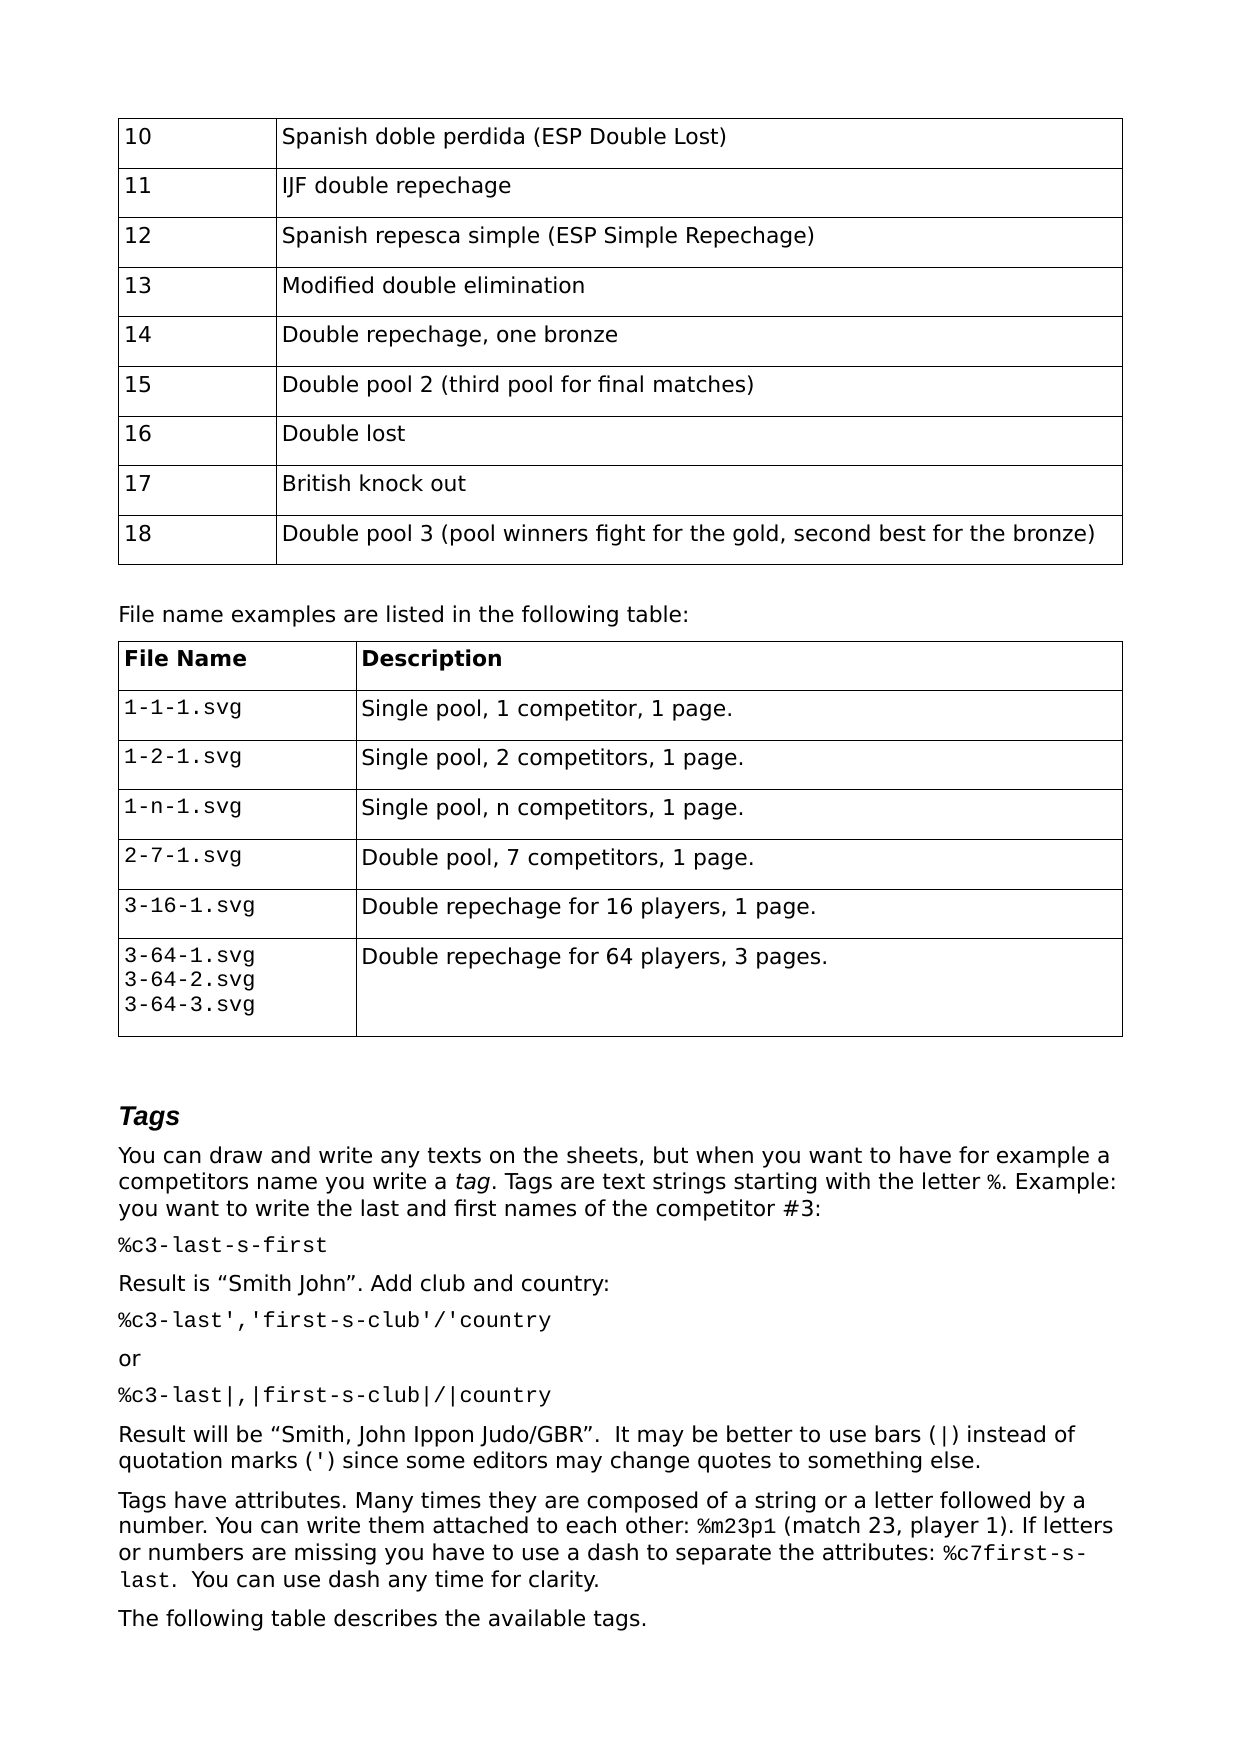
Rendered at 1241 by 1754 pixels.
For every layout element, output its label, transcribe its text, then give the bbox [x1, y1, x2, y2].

table_cell 13 [119, 268, 276, 316]
table_cell 1-n-1.svg [119, 790, 356, 839]
table_cell 18 [119, 516, 276, 564]
table_cell 2-7-1.svg [119, 840, 356, 888]
table_cell Single pool, n competitors, 1 page. [357, 790, 1122, 839]
text File name examples are listed in the following table: [118, 602, 1122, 628]
table_cell 1-2-1.svg [119, 741, 356, 789]
table_cell 3-64-1.svg 3-64-2.svg 3-64-3.svg [119, 939, 356, 1036]
table_cell 17 [119, 466, 276, 515]
table_cell 12 [119, 218, 276, 267]
table_cell IJF double repechage [277, 169, 1122, 217]
text The following table describes the available tags. [118, 1607, 1122, 1632]
table_cell 14 [119, 317, 276, 366]
table_cell Double lost [277, 417, 1122, 465]
text Result is “Smith John”. Add club and country: [118, 1271, 1122, 1297]
table_cell Spanish doble perdida (ESP Double Lost) [277, 119, 1122, 168]
text %c3-last','first-s-club'/'country [118, 1309, 1122, 1334]
table_cell Double repechage, one bronze [277, 317, 1122, 366]
table_cell Double pool 3 (pool winners fight for the gold, second best for the bronze) [277, 516, 1122, 564]
table_cell Double pool, 7 competitors, 1 page. [357, 840, 1122, 888]
table_cell 15 [119, 367, 276, 416]
text %c3-last-s-first [118, 1234, 1122, 1258]
table_cell British knock out [277, 466, 1122, 515]
table_header Description [357, 642, 1122, 690]
text You can draw and write any texts on the sheets, but when you want to have for example a competitors name you write a tag. Tags are text strings starting with the letter %. Example: you want to write the last and first names of the competitor #3: [118, 1143, 1122, 1221]
table_cell 11 [119, 169, 276, 217]
table_cell 1-1-1.svg [119, 691, 356, 740]
table_cell Single pool, 1 competitor, 1 page. [357, 691, 1122, 740]
text %c3-last|,|first-s-club|/|country [118, 1384, 1122, 1409]
subtitle Tags [118, 1099, 1122, 1131]
table_cell Double repechage for 16 players, 1 page. [357, 890, 1122, 938]
text Tags have attributes. Many times they are composed of a string or a letter followed by a number. You can write them attached to each other: %m23p1 (match 23, player 1). If letters or numbers are missing you have to use a dash to separate the attributes: %c7first-s-last. You can use dash any time for clarity. [118, 1488, 1122, 1594]
table_header File Name [119, 642, 356, 690]
table_cell Modified double elimination [277, 268, 1122, 316]
table_cell Double pool 2 (third pool for final matches) [277, 367, 1122, 416]
table_cell 16 [119, 417, 276, 465]
table_cell Spanish repesca simple (ESP Simple Repechage) [277, 218, 1122, 267]
table_cell Single pool, 2 competitors, 1 page. [357, 741, 1122, 789]
table_cell Double repechage for 64 players, 3 pages. [357, 939, 1122, 1036]
text or [118, 1346, 1122, 1372]
text Result will be “Smith, John Ippon Judo/GBR”. It may be better to use bars (|) instead of quotation marks (') since some editors may change quotes to something else. [118, 1422, 1122, 1475]
table_cell 3-16-1.svg [119, 890, 356, 938]
table_cell 10 [119, 119, 276, 168]
